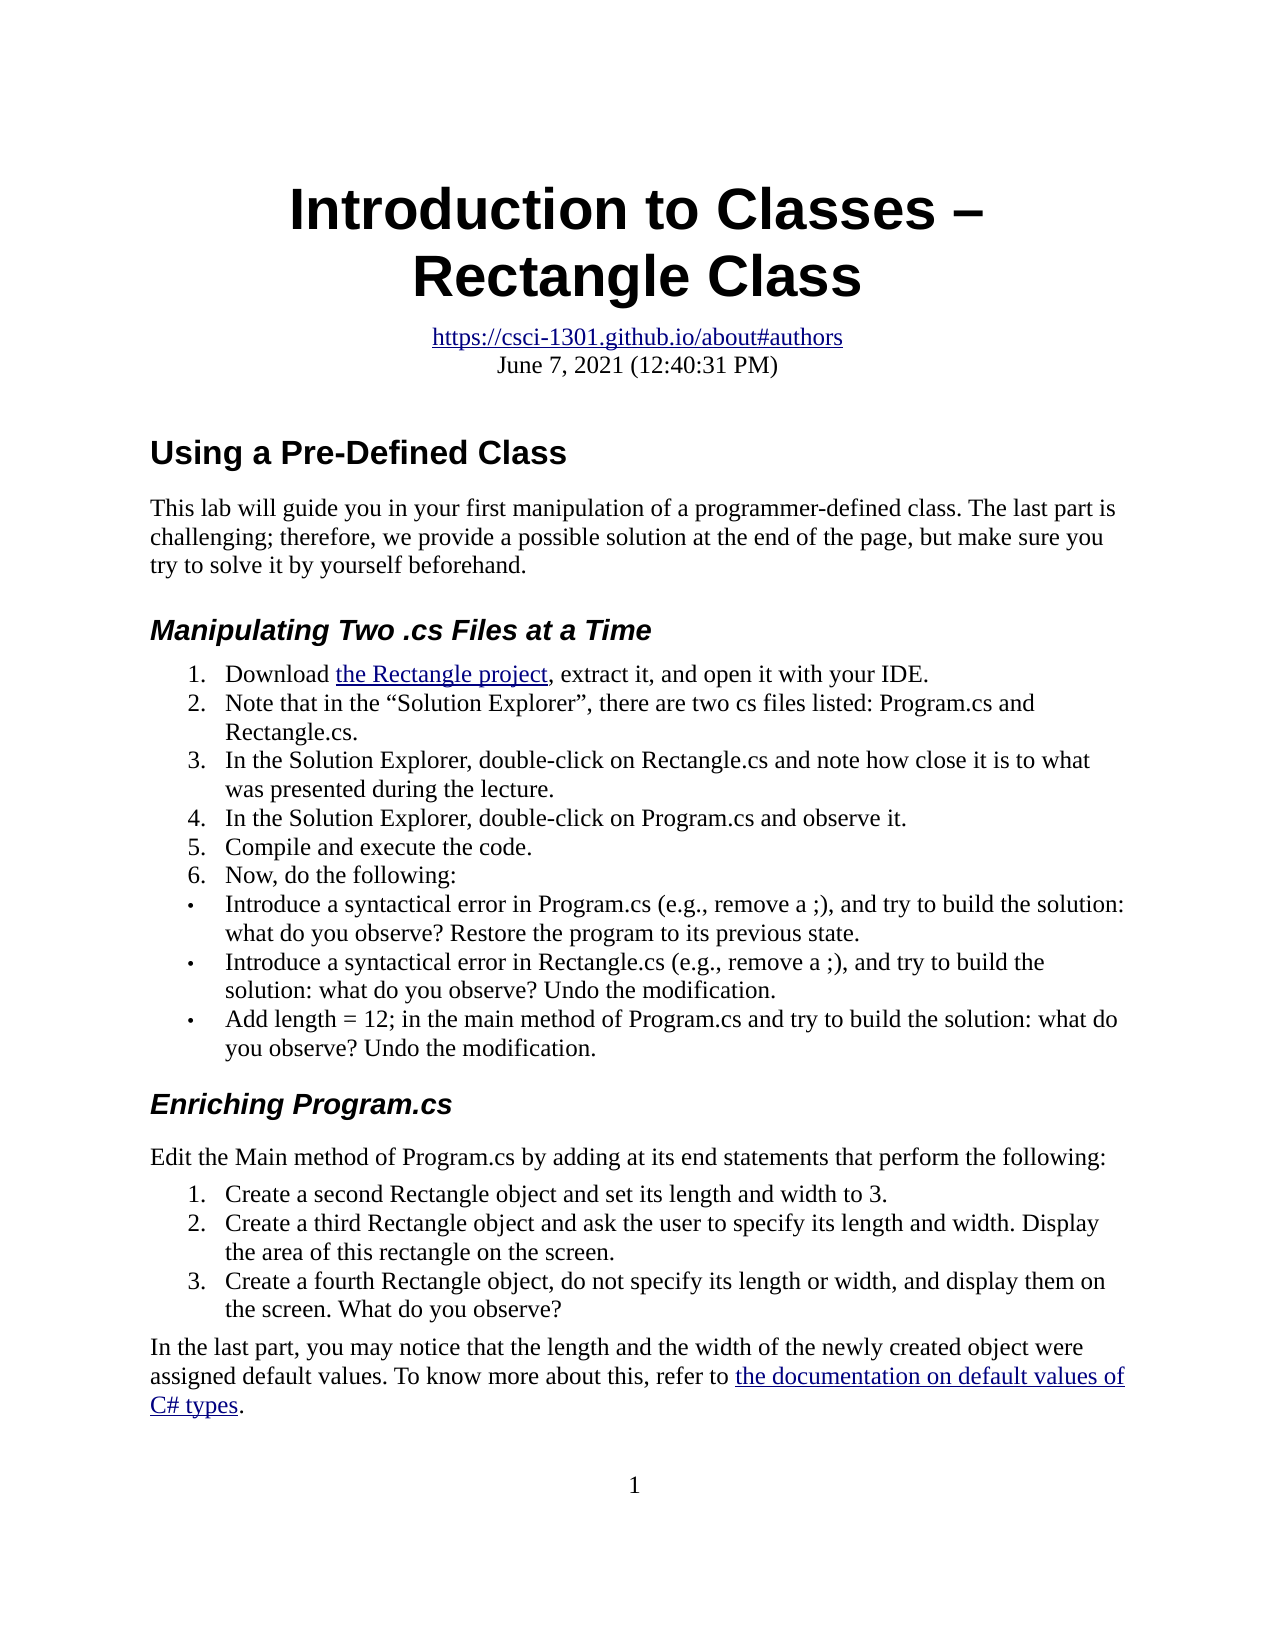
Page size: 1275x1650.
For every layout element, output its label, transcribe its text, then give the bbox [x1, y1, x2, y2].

list In the Solution Explorer, double-click on Program.cs and observe it. [187, 803, 1125, 832]
text In the last part, you may notice that the length and the width of the newly created object were assigned default values. To know more about this, refer to the documentation on default values of C# types. [150, 1332, 1125, 1418]
list Download the Rectangle project, extract it, and open it with your IDE. [187, 659, 1125, 688]
title Introduction to Classes – Rectangle Class [150, 175, 1125, 309]
list Note that in the “Solution Explorer”, there are two cs files listed: Program.cs and Rectangle.cs. [187, 688, 1125, 746]
text Edit the Main method of Program.cs by adding at its end statements that perform the following: [150, 1142, 1125, 1171]
list Add length = 12; in the main method of Program.cs and try to build the solution: what do you observe? Undo the modification. [187, 1004, 1125, 1062]
text This lab will guide you in your first manipulation of a programmer-defined class. The last part is challenging; therefore, we provide a possible solution at the end of the page, but make sure you try to solve it by yourself beforehand. [150, 493, 1125, 579]
list Compile and execute the code. [187, 832, 1125, 861]
subtitle Using a Pre-Defined Class [150, 433, 1125, 472]
list Create a third Rectangle object and ask the user to specify its length and width. Display the area of this rectangle on the screen. [187, 1208, 1125, 1266]
list Now, do the following: [187, 861, 1125, 889]
text June 7, 2021 (12:40:31 PM) [150, 350, 1125, 379]
text https://csci-1301.github.io/about#authors [150, 322, 1125, 350]
subtitle Manipulating Two .cs Files at a Time [150, 613, 1125, 647]
list Create a second Rectangle object and set its length and width to 3. [187, 1179, 1125, 1208]
list Create a fourth Rectangle object, do not specify its length or width, and display them on the screen. What do you observe? [187, 1266, 1125, 1323]
list Introduce a syntactical error in Program.cs (e.g., remove a ;), and try to build the solution: what do you observe? Restore the program to its previous state. [187, 889, 1125, 947]
list In the Solution Explorer, double-click on Rectangle.cs and note how close it is to what was presented during the lecture. [187, 746, 1125, 803]
list Introduce a syntactical error in Rectangle.cs (e.g., remove a ;), and try to build the solution: what do you observe? Undo the modification. [187, 947, 1125, 1004]
subtitle Enriching Program.cs [150, 1087, 1125, 1120]
